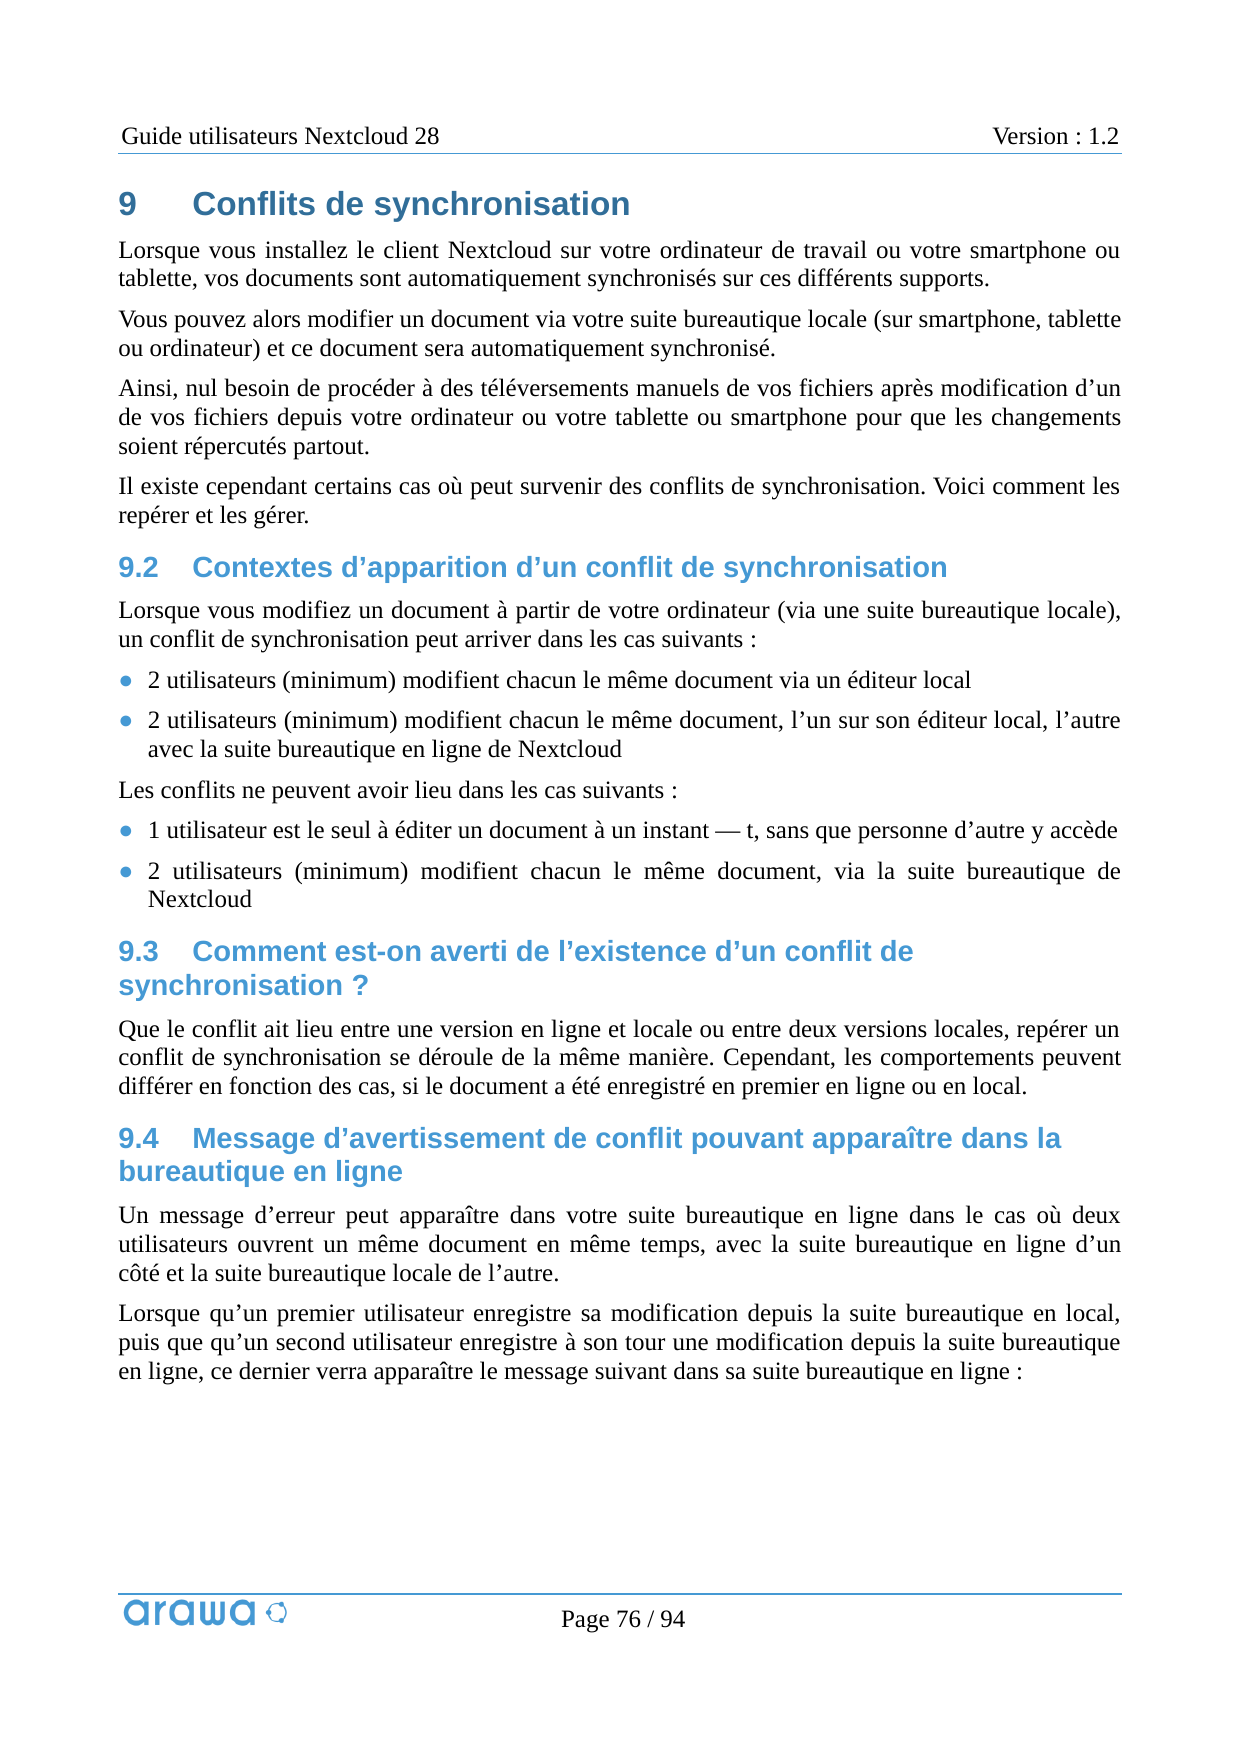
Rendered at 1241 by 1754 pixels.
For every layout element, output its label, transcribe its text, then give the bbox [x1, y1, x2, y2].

subtitle Comment est-on averti de l’existence d’un conflit de synchronisation ? [118, 934, 1122, 1001]
text Que le conflit ait lieu entre une version en ligne et locale ou entre deux versions locales, repérer un conflit de synchronisation se déroule de la même manière. Cependant, les comportements peuvent différer en fonction des cas, si le document a été enregistré en premier en ligne ou en local. [118, 1014, 1122, 1100]
subtitle Conflits de synchronisation [118, 184, 1122, 222]
text Il existe cependant certains cas où peut survenir des conflits de synchronisation. Voici comment les repérer et les gérer. [118, 471, 1122, 529]
picture [121, 1597, 290, 1628]
subtitle Contextes d’apparition d’un conflit de synchronisation [118, 549, 1122, 583]
list 2 utilisateurs (minimum) modifient chacun le même document, via la suite bureautique de Nextcloud [118, 856, 1122, 913]
text Lorsque vous modifiez un document à partir de votre ordinateur (via une suite bureautique locale), un conflit de synchronisation peut arriver dans les cas suivants : [118, 596, 1122, 653]
list 2 utilisateurs (minimum) modifient chacun le même document, l’un sur son éditeur local, l’autre avec la suite bureautique en ligne de Nextcloud [118, 705, 1122, 763]
text Un message d’erreur peut apparaître dans votre suite bureautique en ligne dans le cas où deux utilisateurs ouvrent un même document en même temps, avec la suite bureautique en ligne d’un côté et la suite bureautique locale de l’autre. [118, 1200, 1122, 1287]
list 1 utilisateur est le seul à éditer un document à un instant — t, sans que personne d’autre y accède [118, 815, 1122, 844]
text Lorsque qu’un premier utilisateur enregistre sa modification depuis la suite bureautique en local, puis que qu’un second utilisateur enregistre à son tour une modification depuis la suite bureautique en ligne, ce dernier verra apparaître le message suivant dans sa suite bureautique en ligne : [118, 1298, 1122, 1384]
subtitle Message d’avertissement de conflit pouvant apparaître dans la bureautique en ligne [118, 1121, 1122, 1188]
text Les conflits ne peuvent avoir lieu dans les cas suivants : [118, 775, 1122, 803]
list 2 utilisateurs (minimum) modifient chacun le même document via un éditeur local [118, 665, 1122, 694]
text Ainsi, nul besoin de procéder à des téléversements manuels de vos fichiers après modification d’un de vos fichiers depuis votre ordinateur ou votre tablette ou smartphone pour que les changements soient répercutés partout. [118, 373, 1122, 459]
text Lorsque vous installez le client Nextcloud sur votre ordinateur de travail ou votre smartphone ou tablette, vos documents sont automatiquement synchronisés sur ces différents supports. [118, 235, 1122, 292]
text Vous pouvez alors modifier un document via votre suite bureautique locale (sur smartphone, tablette ou ordinateur) et ce document sera automatiquement synchronisé. [118, 304, 1122, 361]
